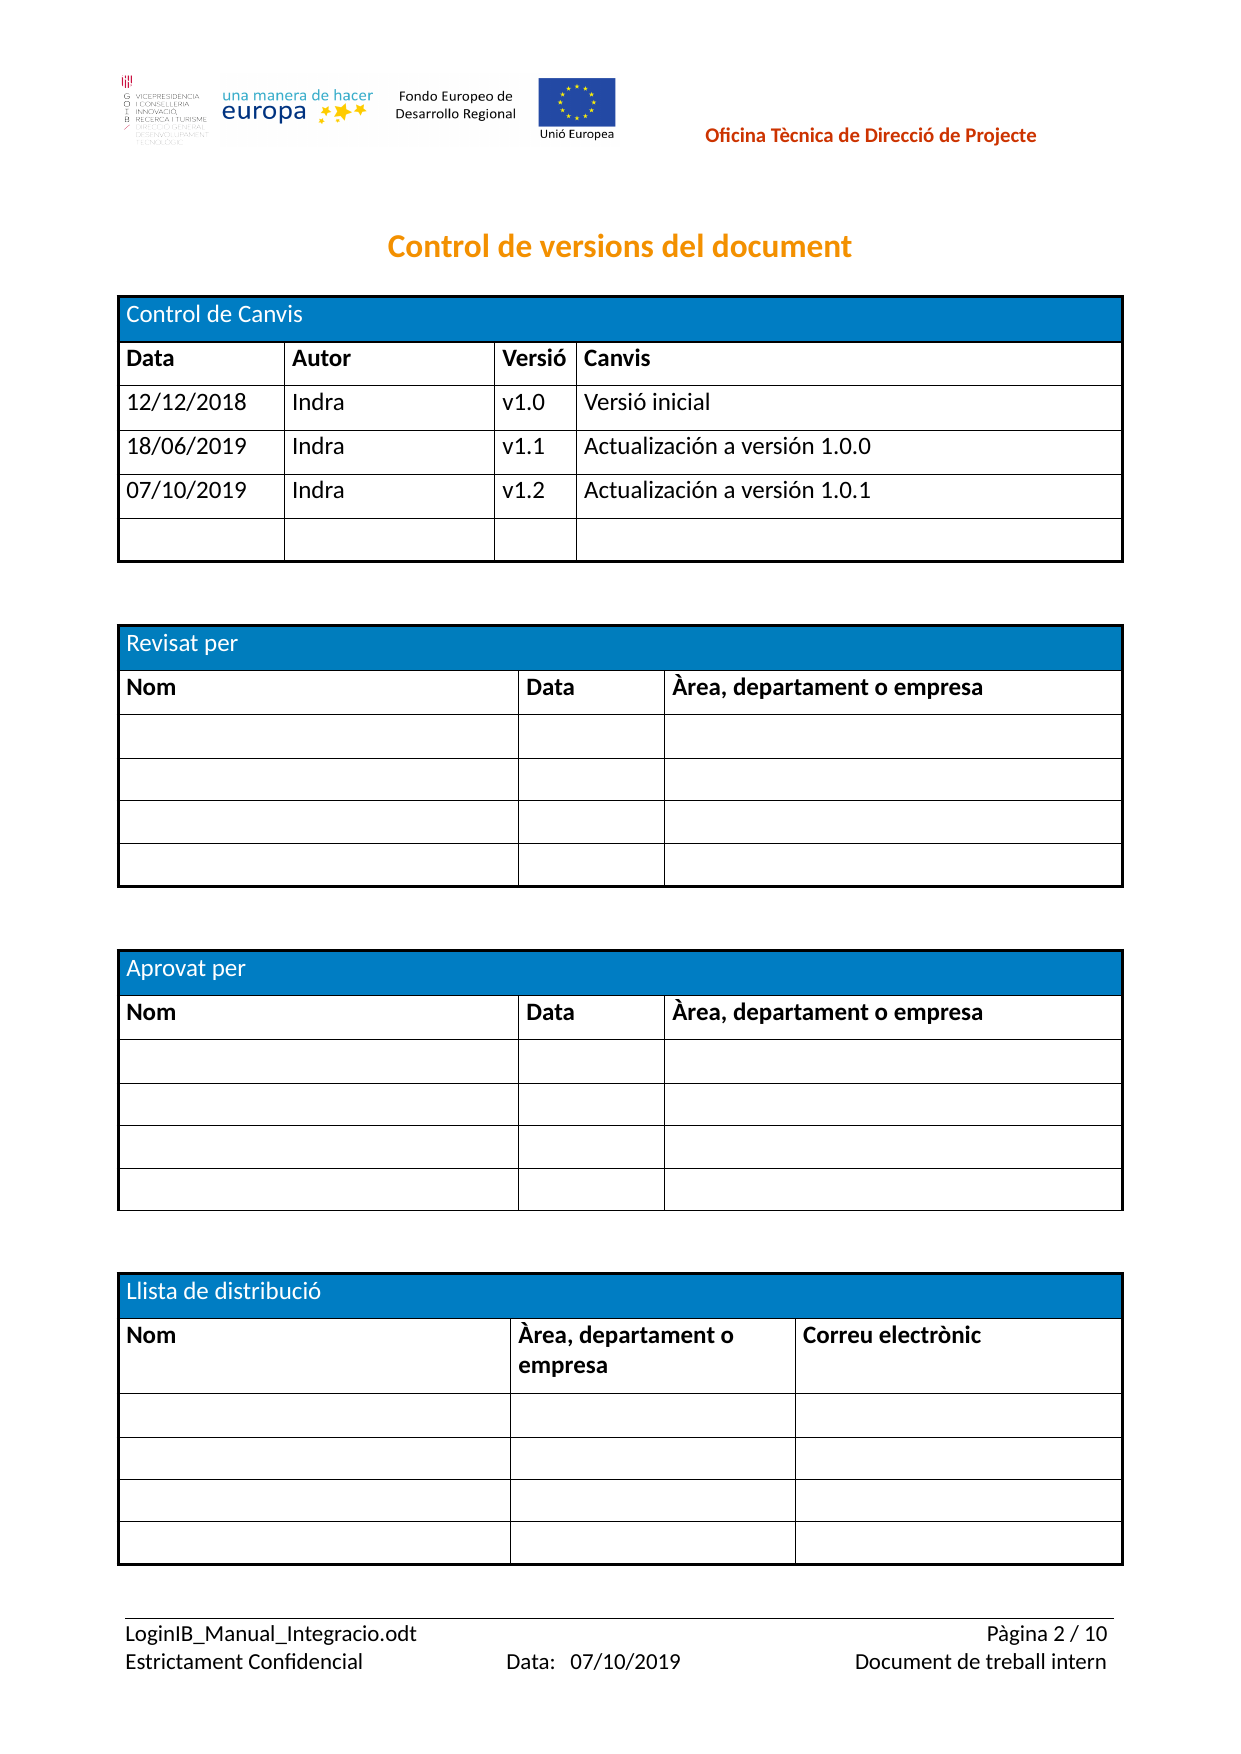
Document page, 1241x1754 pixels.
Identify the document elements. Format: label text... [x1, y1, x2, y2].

table_cell [665, 1126, 1121, 1168]
table_cell [511, 1394, 795, 1437]
table_header Llista de distribució [120, 1275, 1121, 1318]
picture [219, 73, 621, 147]
table_cell [511, 1522, 795, 1563]
table_cell 18/06/2019 [120, 431, 284, 473]
table_cell [665, 801, 1121, 843]
table_cell [120, 759, 518, 800]
table_cell [519, 715, 664, 758]
table_cell [519, 844, 664, 885]
table_cell [796, 1438, 1121, 1479]
table_cell [120, 801, 518, 843]
table_cell Àrea, departament o empresa [511, 1319, 795, 1393]
table_cell [120, 1438, 510, 1479]
table_cell [120, 1394, 510, 1437]
table_cell [519, 1040, 664, 1083]
table_cell [577, 519, 1121, 560]
table_cell Versió [495, 343, 576, 385]
table_header Aprovat per [120, 952, 1121, 995]
table_cell Data [519, 996, 664, 1039]
table_cell [511, 1438, 795, 1479]
picture [118, 73, 213, 147]
table_cell [519, 1084, 664, 1125]
table_cell Àrea, departament o empresa [665, 671, 1121, 714]
table_cell Actualización a versión 1.0.1 [577, 475, 1121, 518]
table_cell [796, 1480, 1121, 1521]
table_cell [665, 759, 1121, 800]
table_cell [120, 1522, 510, 1563]
subtitle Control de versions del document [118, 225, 1122, 266]
table_cell [519, 1126, 664, 1168]
table_cell 07/10/2019 [120, 475, 284, 518]
table_cell Nom [120, 671, 518, 714]
table_cell [120, 1084, 518, 1125]
table_cell [120, 519, 284, 560]
table_cell Correu electrònic [796, 1319, 1121, 1393]
table_cell [120, 1126, 518, 1168]
table_cell [796, 1522, 1121, 1563]
table_cell [796, 1394, 1121, 1437]
table_cell [519, 759, 664, 800]
table_cell v1.2 [495, 475, 576, 518]
table_cell [120, 844, 518, 885]
table_cell Data [120, 343, 284, 385]
table_cell [519, 1169, 664, 1210]
table_cell [665, 844, 1121, 885]
table_cell Indra [285, 431, 494, 473]
table_header Control de Canvis [120, 298, 1121, 341]
table_cell v1.1 [495, 431, 576, 473]
table_cell Autor [285, 343, 494, 385]
table_cell [120, 1480, 510, 1521]
table_cell [665, 715, 1121, 758]
table_cell Actualización a versión 1.0.0 [577, 431, 1121, 473]
table_cell Nom [120, 1319, 510, 1393]
table_cell Canvis [577, 343, 1121, 385]
table_cell Indra [285, 475, 494, 518]
table_cell Àrea, departament o empresa [665, 996, 1121, 1039]
table_cell [519, 801, 664, 843]
table_cell v1.0 [495, 386, 576, 429]
table_cell [120, 1040, 518, 1083]
table_cell Data [519, 671, 664, 714]
table_cell Indra [285, 386, 494, 429]
table_cell [665, 1169, 1121, 1210]
table_cell 12/12/2018 [120, 386, 284, 429]
table_cell [120, 1169, 518, 1210]
table_cell [285, 519, 494, 560]
table_cell Versió inicial [577, 386, 1121, 429]
table_cell [665, 1084, 1121, 1125]
table_cell [495, 519, 576, 560]
table_cell [511, 1480, 795, 1521]
table_cell [120, 715, 518, 758]
table_header Revisat per [120, 627, 1121, 670]
table_cell [665, 1040, 1121, 1083]
table_cell Nom [120, 996, 518, 1039]
